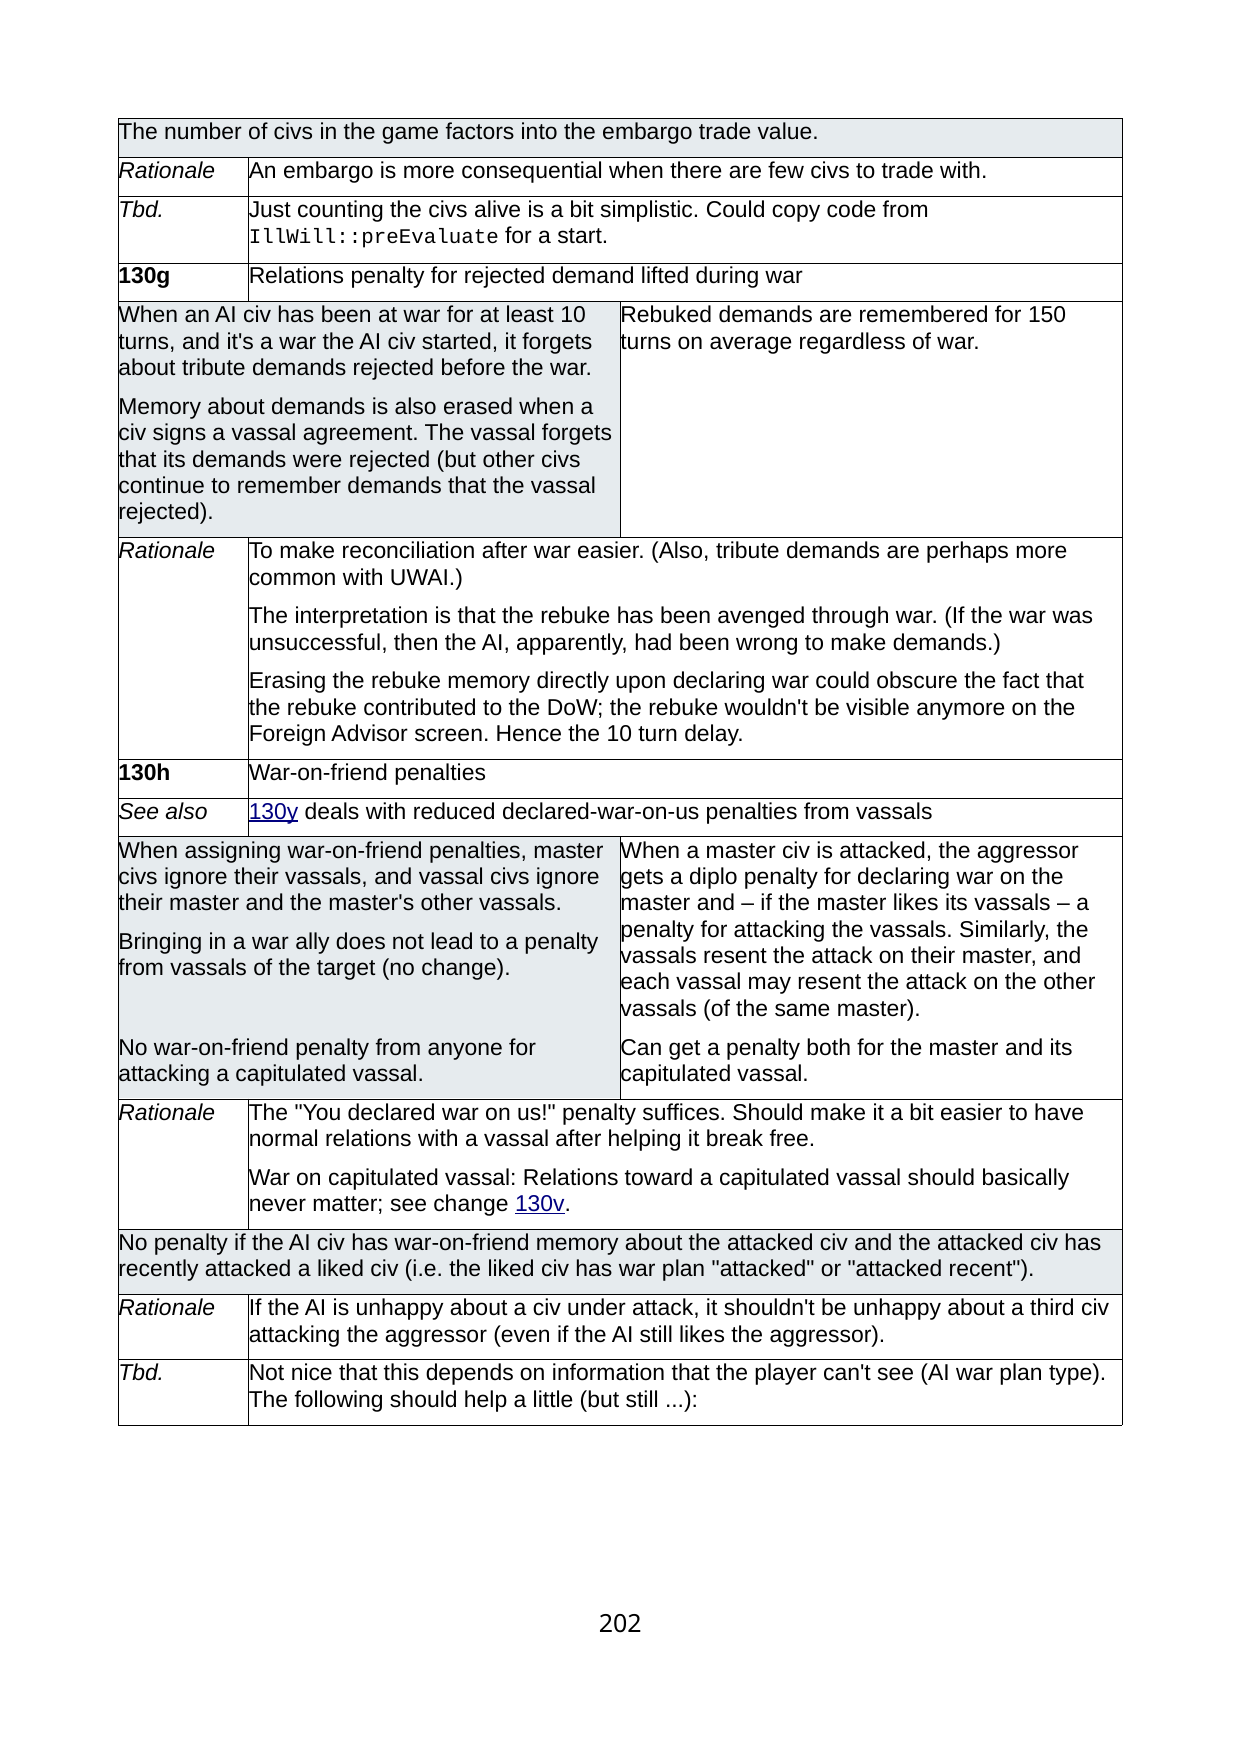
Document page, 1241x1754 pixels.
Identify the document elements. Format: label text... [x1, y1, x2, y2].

table_cell When a master civ is attacked, the aggressor gets a diplo penalty for declaring war on the master and – if the master likes its vassals – a penalty for attacking the vassals. Similarly, the vassals resent the attack on their master, and each vassal may resent the attack on the other vassals (of the same master). Can get a penalty both for the master and its capitulated vassal. [621, 837, 1122, 1098]
table_cell War-on-friend penalties [249, 760, 1122, 798]
table_cell Rebuked demands are remembered for 150 turns on average regardless of war. [621, 302, 1122, 537]
table_cell Just counting the civs alive is a bit simplistic. Could copy code from IllWill::preEvaluate for a start. [249, 197, 1122, 262]
table_cell Tbd. [119, 197, 248, 262]
table_cell Rationale [119, 158, 248, 196]
table_cell To make reconciliation after war easier. (Also, tribute demands are perhaps more common with UWAI.) The interpretation is that the rebuke has been avenged through war. (If the war was unsuccessful, then the AI, apparently, had been wrong to make demands.) Erasing the rebuke memory directly upon declaring war could obscure the fact that the rebuke contributed to the DoW; the rebuke wouldn't be visible anymore on the Foreign Advisor screen. Hence the 10 turn delay. [249, 538, 1122, 759]
table_cell Tbd. [119, 1360, 248, 1424]
table_cell An embargo is more consequential when there are few civs to trade with. [249, 158, 1122, 196]
table_cell If the AI is unhappy about a civ under attack, it shouldn't be unhappy about a third civ attacking the aggressor (even if the AI still likes the aggressor). [249, 1295, 1122, 1359]
table_cell Rationale [119, 538, 248, 759]
table_cell Rationale [119, 1100, 248, 1229]
table_cell The number of civs in the game factors into the embargo trade value. [119, 119, 1122, 157]
table_cell Not nice that this depends on information that the player can't see (AI war plan type). The following should help a little (but still ...): [249, 1360, 1122, 1424]
table_cell 130y deals with reduced declared-war-on-us penalties from vassals [249, 799, 1122, 836]
table_cell Rationale [119, 1295, 248, 1359]
table_cell Relations penalty for rejected demand lifted during war [249, 264, 1122, 301]
table_cell See also [119, 799, 248, 836]
table_cell When assigning war-on-friend penalties, master civs ignore their vassals, and vassal civs ignore their master and the master's other vassals. Bringing in a war ally does not lead to a penalty from vassals of the target (no change). No war-on-friend penalty from anyone for attacking a capitulated vassal. [119, 837, 620, 1098]
table_cell 130g [119, 264, 248, 301]
table_cell 130h [119, 760, 248, 798]
table_cell The "You declared war on us!" penalty suffices. Should make it a bit easier to have normal relations with a vassal after helping it break free. War on capitulated vassal: Relations toward a capitulated vassal should basically never matter; see change 130v. [249, 1100, 1122, 1229]
table_cell No penalty if the AI civ has war-on-friend memory about the attacked civ and the attacked civ has recently attacked a liked civ (i.e. the liked civ has war plan "attacked" or "attacked recent"). [119, 1230, 1122, 1294]
table_cell When an AI civ has been at war for at least 10 turns, and it's a war the AI civ started, it forgets about tribute demands rejected before the war. Memory about demands is also erased when a civ signs a vassal agreement. The vassal forgets that its demands were rejected (but other civs continue to remember demands that the vassal rejected). [119, 302, 620, 537]
